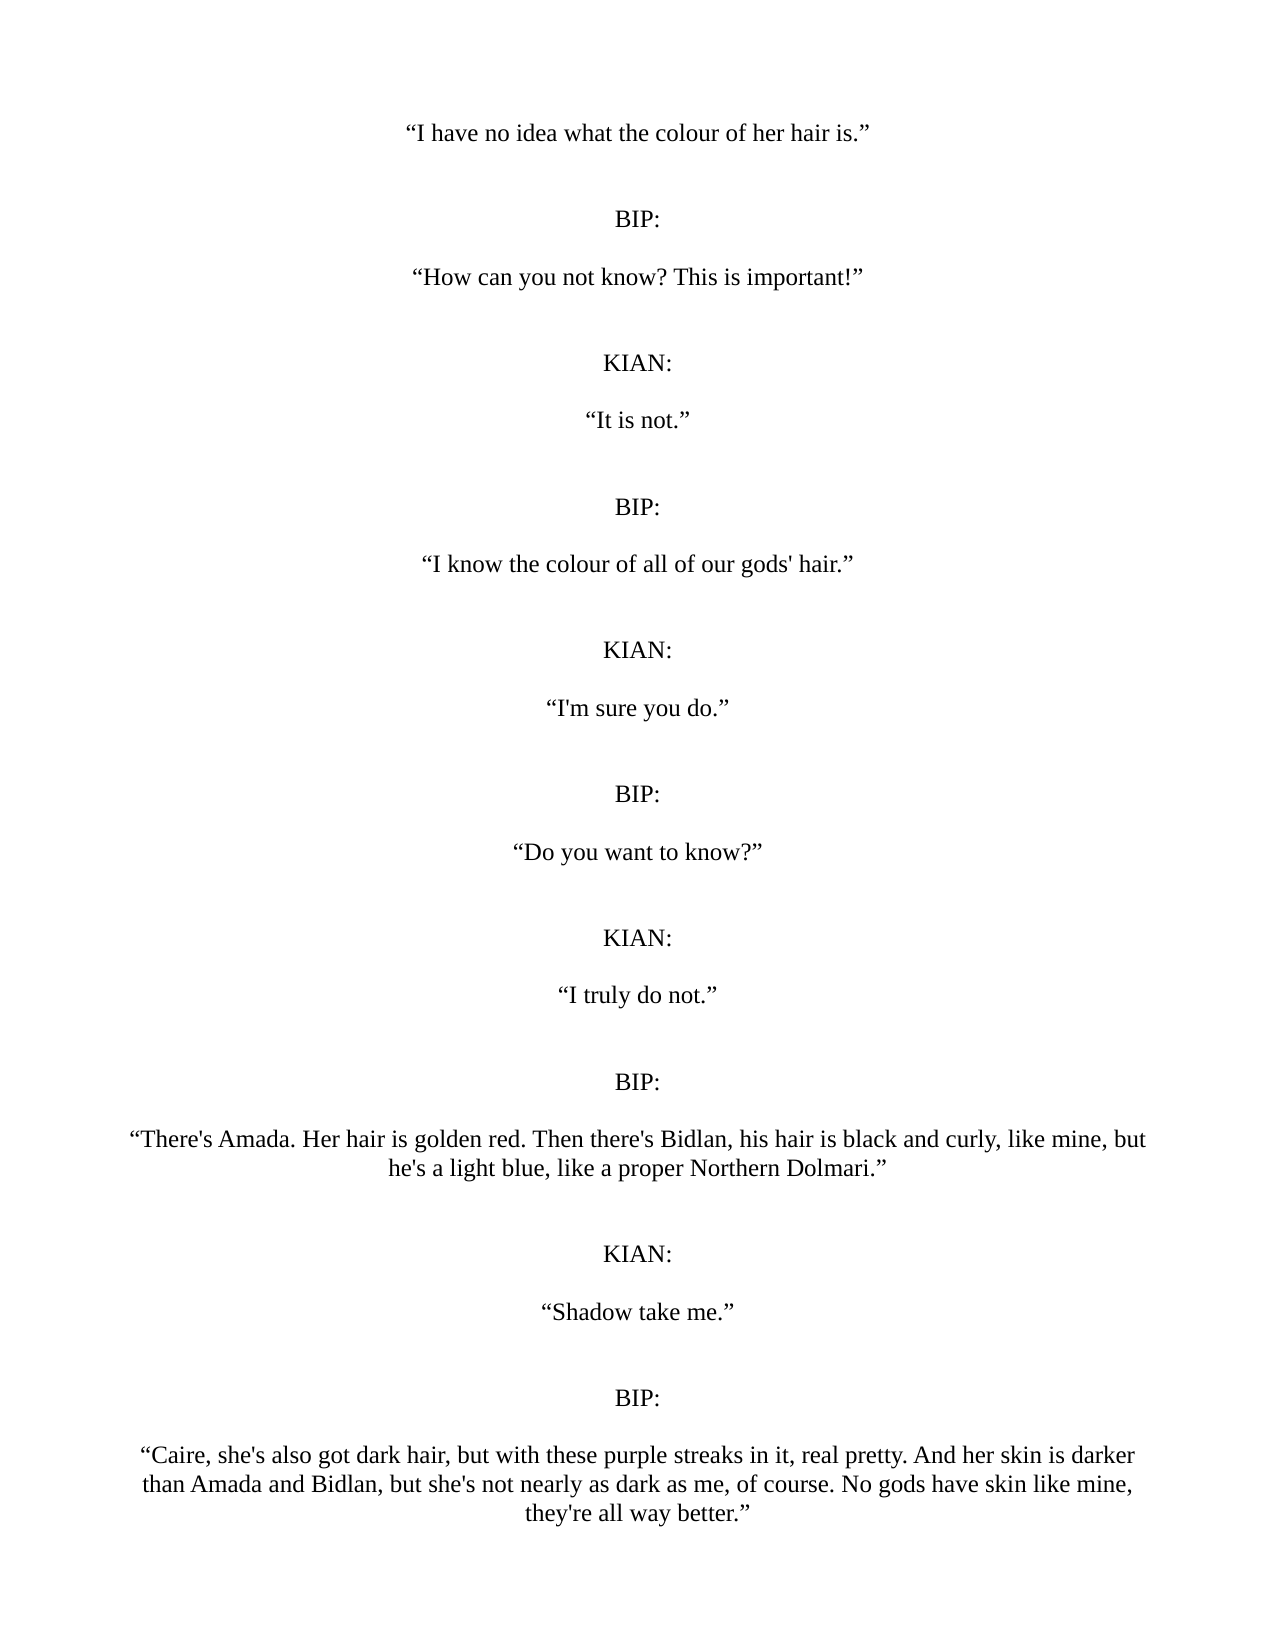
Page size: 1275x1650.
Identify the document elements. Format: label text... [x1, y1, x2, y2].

text “I know the colour of all of our gods' hair.” [118, 549, 1157, 578]
text BIP: “Do you want to know?” [118, 779, 1157, 866]
text KIAN: [118, 348, 1157, 377]
text “I have no idea what the colour of her hair is.” [118, 118, 1157, 147]
text KIAN: [118, 923, 1157, 952]
text BIP: [118, 1067, 1157, 1096]
text KIAN: [118, 1239, 1157, 1268]
text “I'm sure you do.” [118, 664, 1157, 722]
text BIP: “Caire, she's also got dark hair, but with these purple streaks in it, real pretty. And her skin is darker than Amada and Bidlan, but she's not nearly as dark as me, of course. No gods have skin like mine, they're all way better.” [118, 1383, 1157, 1527]
text “Shadow take me.” [118, 1268, 1157, 1326]
text “I truly do not.” [118, 981, 1157, 1009]
text “There's Amada. Her hair is golden red. Then there's Bidlan, his hair is black and curly, like mine, but he's a light blue, like a proper Northern Dolmari.” [118, 1124, 1157, 1182]
text “It is not.” [118, 377, 1157, 434]
text BIP: [118, 204, 1157, 233]
text KIAN: [118, 636, 1157, 664]
text “How can you not know? This is important!” [118, 233, 1157, 291]
text BIP: [118, 492, 1157, 521]
